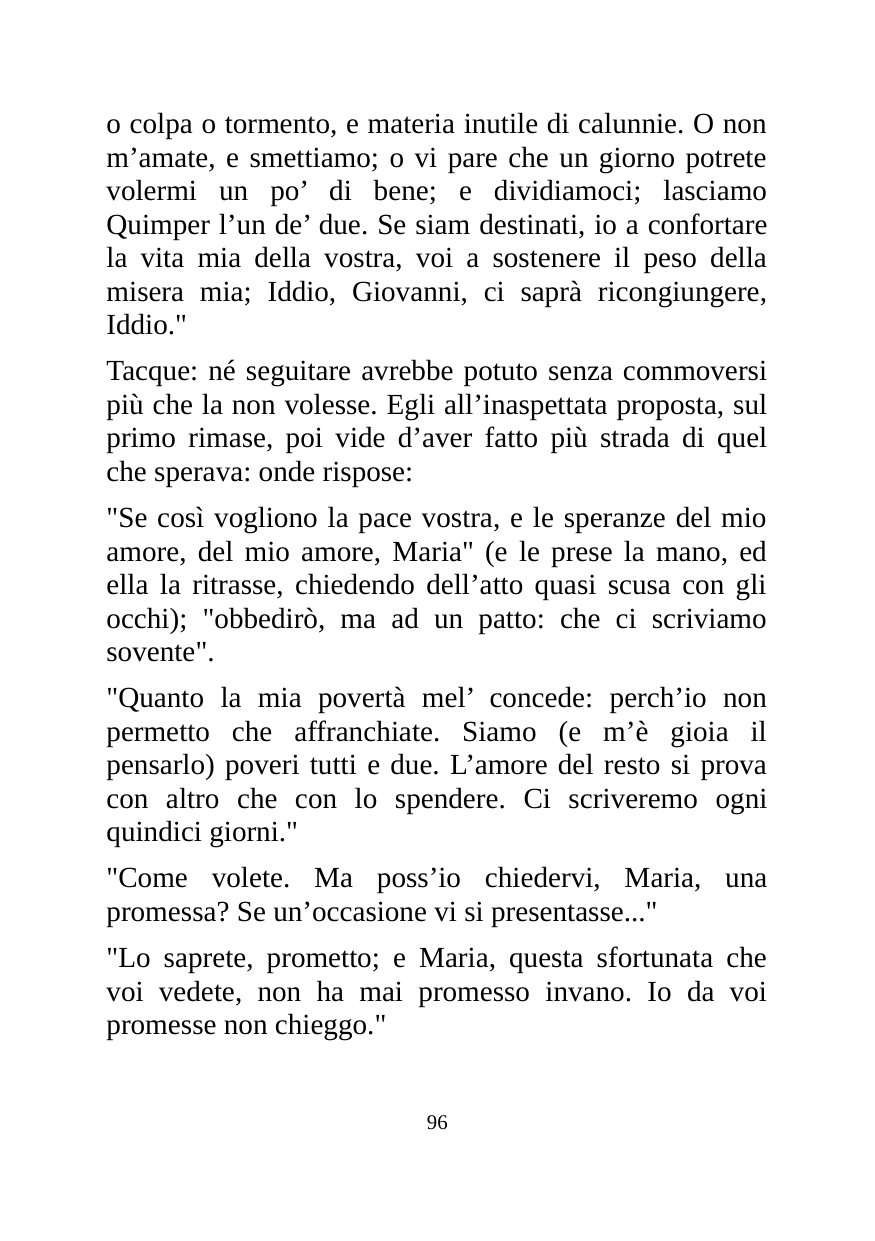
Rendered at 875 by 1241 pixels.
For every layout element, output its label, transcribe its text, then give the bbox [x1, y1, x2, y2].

text "Quanto la mia povertà mel’ concede: perch’io non permetto che affranchiate. Siamo (e m’è gioia il pensarlo) poveri tutti e due. L’amore del resto si prova con altro che con lo spendere. Ci scriveremo ogni quindici giorni." [106, 680, 768, 848]
text "Se così vogliono la pace vostra, e le speranze del mio amore, del mio amore, Maria" (e le prese la mano, ed ella la ritrasse, chiedendo dell’atto quasi scusa con gli occhi); "obbedirò, ma ad un patto: che ci scriviamo sovente". [106, 500, 768, 668]
text Tacque: né seguitare avrebbe potuto senza commoversi più che la non volesse. Egli all’inaspettata proposta, sul primo rimase, poi vide d’aver fatto più strada di quel che sperava: onde rispose: [106, 353, 768, 488]
text o colpa o tormento, e materia inutile di calunnie. O non m’amate, e smettiamo; o vi pare che un giorno potrete volermi un po’ di bene; e dividiamoci; lasciamo Quimper l’un de’ due. Se siam destinati, io a confortare la vita mia della vostra, voi a sostenere il peso della misera mia; Iddio, Giovanni, ci saprà ricongiungere, Iddio." [106, 106, 768, 341]
text "Come volete. Ma poss’io chiedervi, Maria, una promessa? Se un’occasione vi si presentasse..." [106, 861, 768, 928]
text "Lo saprete, prometto; e Maria, questa sfortunata che voi vedete, non ha mai promesso invano. Io da voi promesse non chieggo." [106, 940, 768, 1041]
